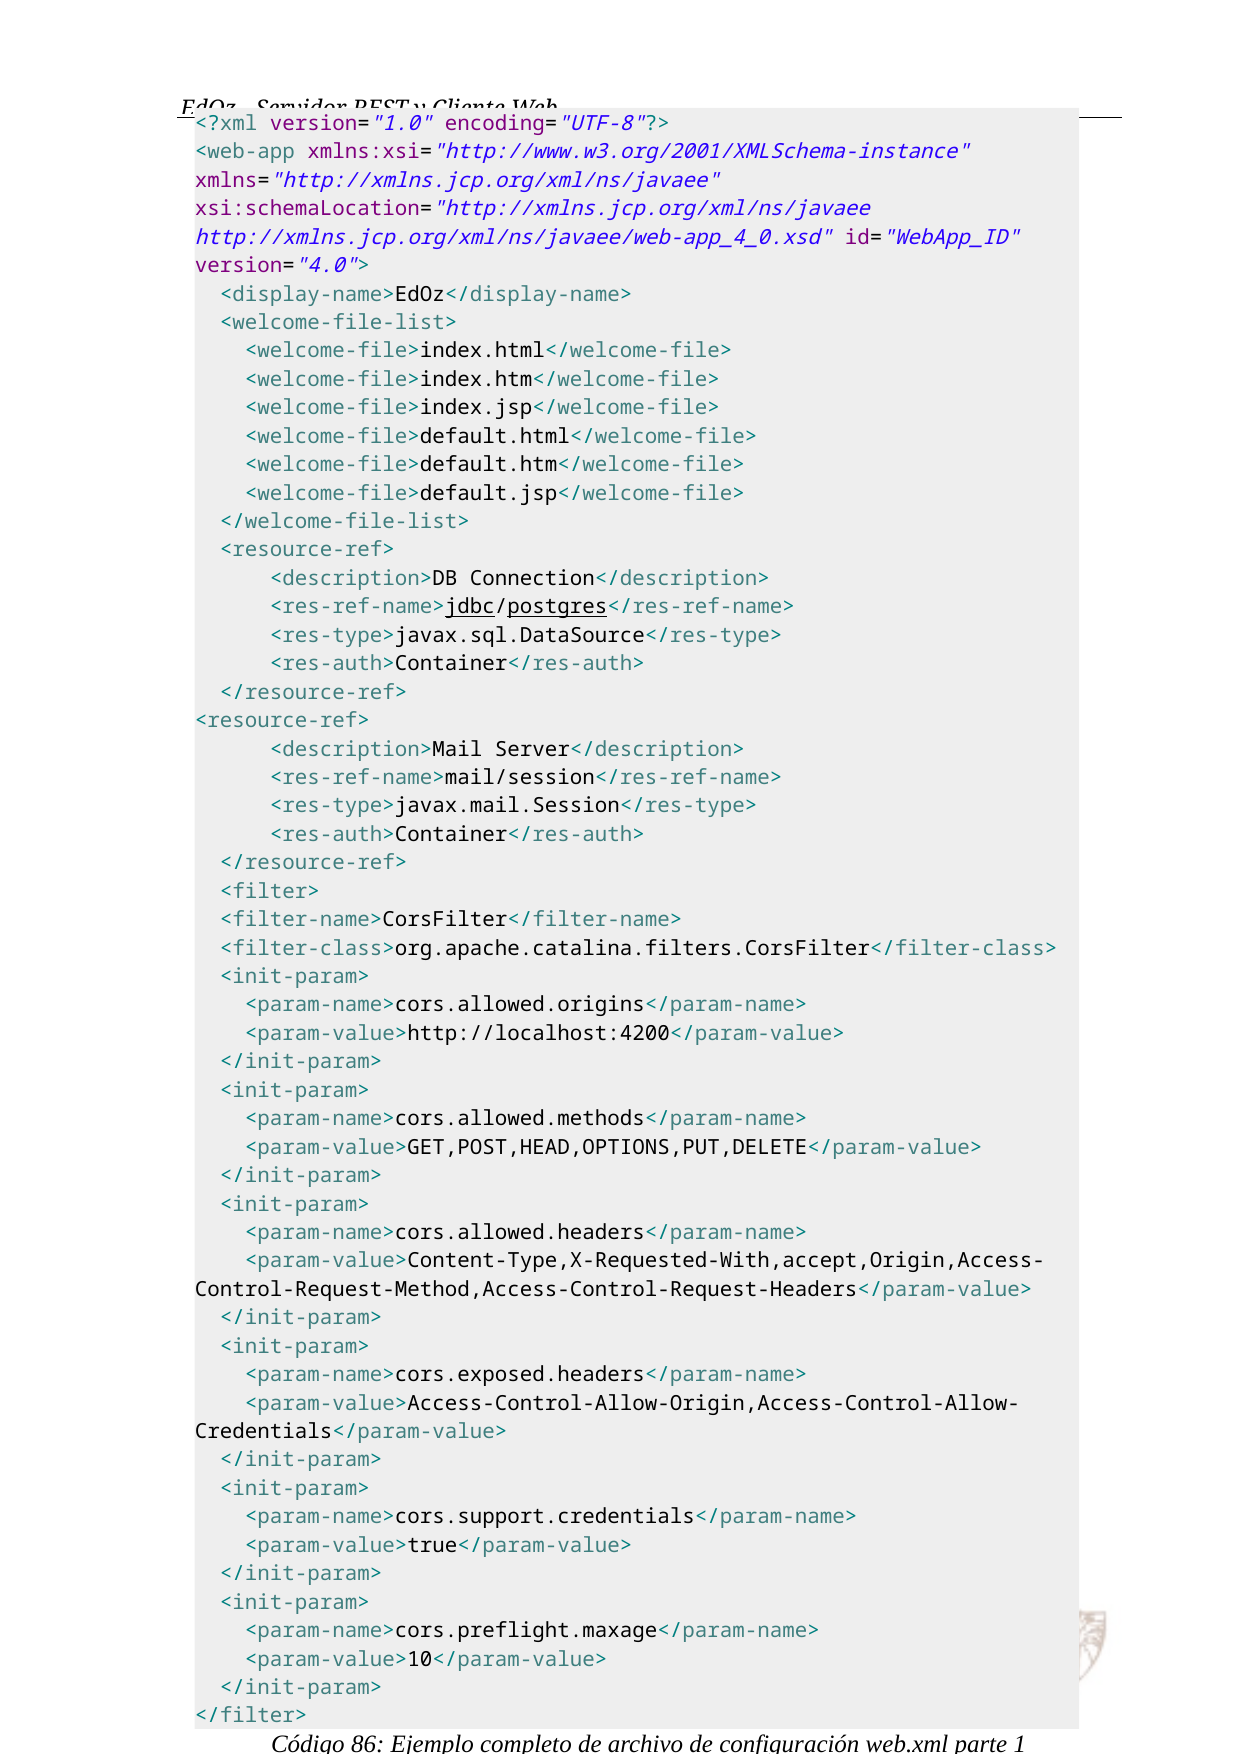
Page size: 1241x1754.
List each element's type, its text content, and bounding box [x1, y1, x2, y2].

text Código 86: Ejemplo completo de archivo de configuración web.xml parte 1 [178, 211, 1121, 1754]
